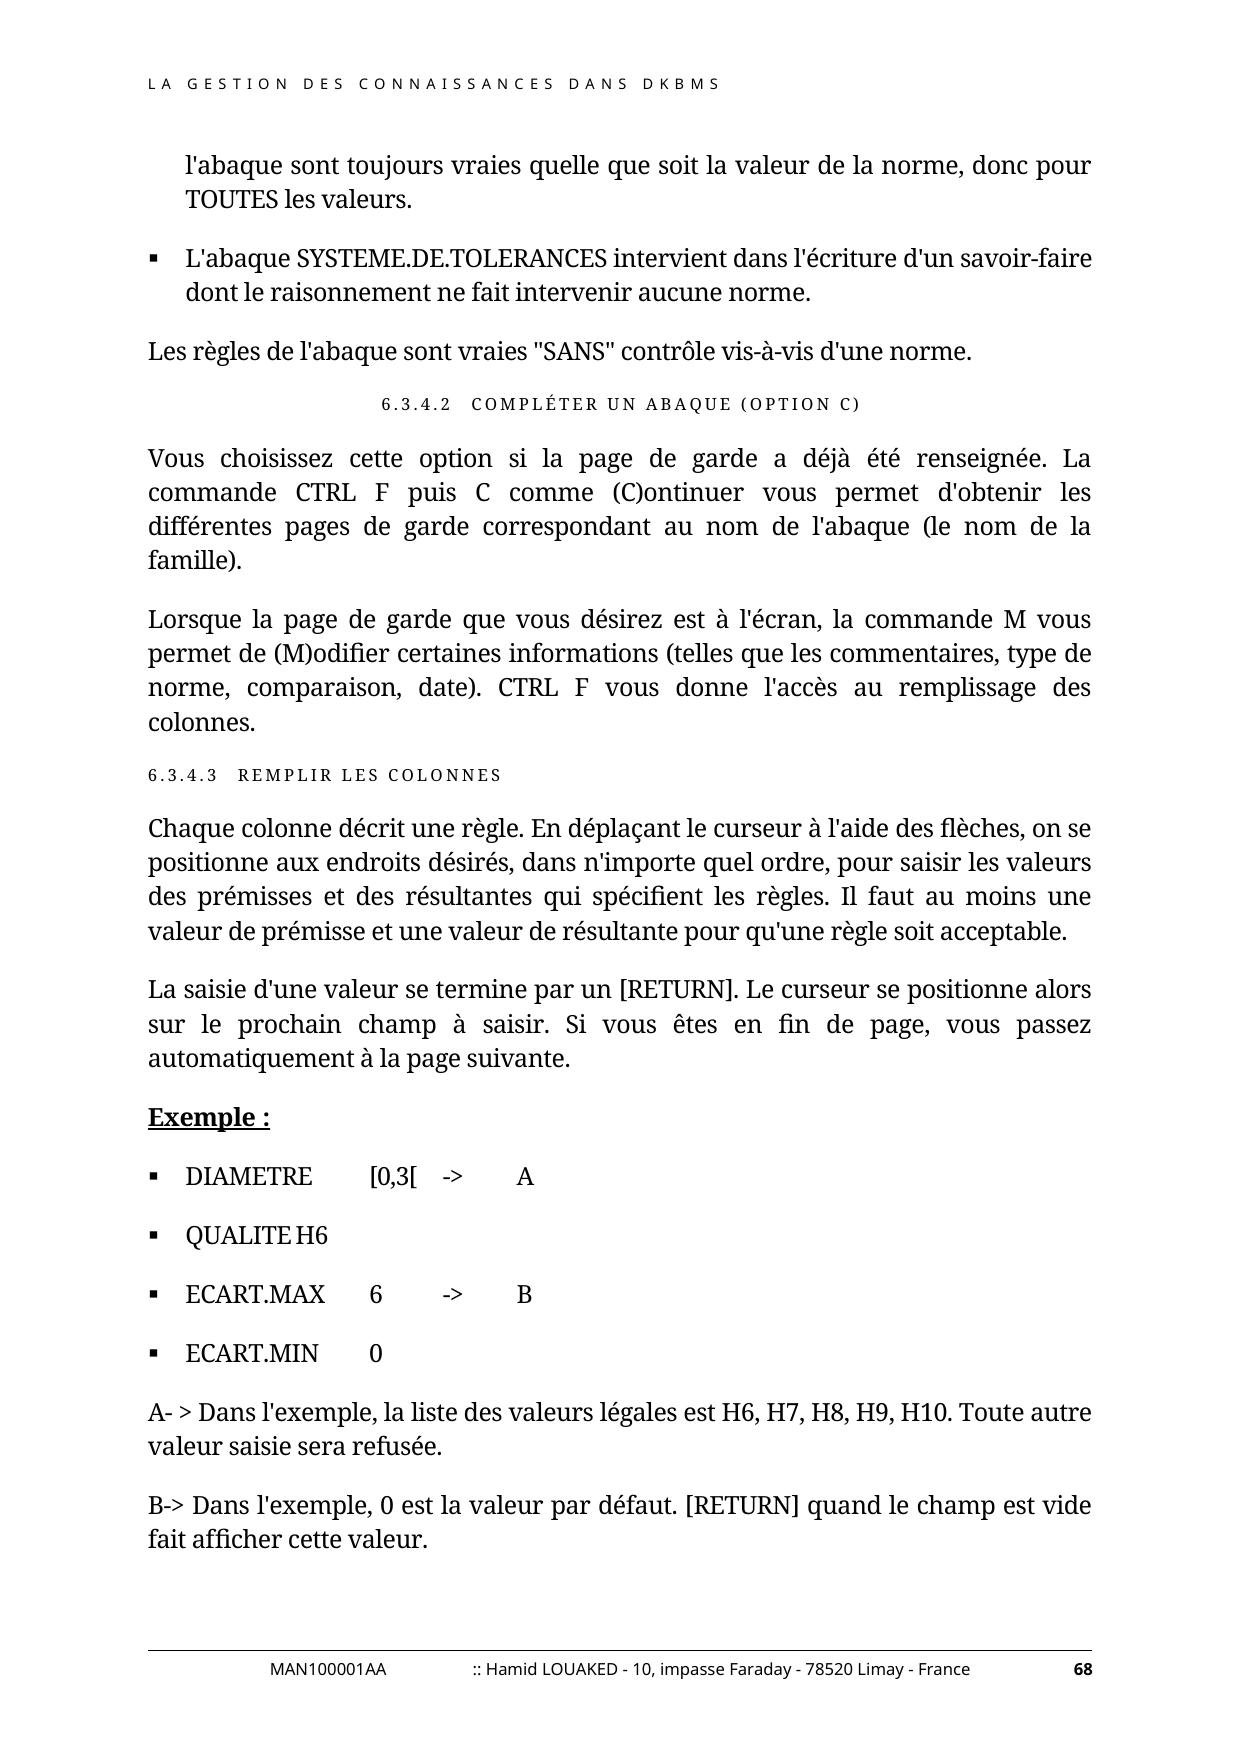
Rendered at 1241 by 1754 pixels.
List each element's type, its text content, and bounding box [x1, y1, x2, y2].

text La saisie d'une valeur se termine par un [RETURN]. Le curseur se positionne alors sur le prochain champ à saisir. Si vous êtes en fin de page, vous passez automatiquement à la page suivante. [148, 972, 1092, 1074]
text Lorsque la page de garde que vous désirez est à l'écran, la commande M vous permet de (M)odifier certaines informations (telles que les commentaires, type de norme, comparaison, date). CTRL F vous donne l'accès au remplissage des colonnes. [148, 602, 1092, 738]
subtitle Remplir les colonnes [148, 763, 1092, 786]
list ECART.MAX 6 -> B [148, 1277, 1092, 1311]
list QUALITE H6 [148, 1217, 1092, 1252]
text Exemple : [148, 1099, 1092, 1133]
subtitle Compléter un abaque (option C) [148, 393, 1092, 416]
text A- > Dans l'exemple, la liste des valeurs légales est H6, H7, H8, H9, H10. Toute autre va­leur saisie sera refusée. [148, 1395, 1092, 1463]
list ECART.MIN 0 [148, 1336, 1092, 1370]
list l'abaque sont tou­jours vraies quelle que soit la valeur de la norme, donc pour TOUTES les valeurs. [148, 148, 1092, 216]
text Chaque colonne décrit une règle. En déplaçant le curseur à l'aide des flèches, on se positionne aux endroits désirés, dans n'importe quel ordre, pour saisir les valeurs des prémisses et des résultantes qui spécifient les règles. Il faut au moins une valeur de prémisse et une valeur de résultante pour qu'une règle soit acceptable. [148, 811, 1092, 947]
list L'abaque SYSTEME.DE.TOLERANCES intervient dans l'écriture d'un savoir-faire dont le raisonnement ne fait intervenir aucune norme. [148, 241, 1092, 309]
text B-> Dans l'exemple, 0 est la valeur par défaut. [RETURN] quand le champ est vide fait af­ficher cette valeur. [148, 1488, 1092, 1556]
list DIAMETRE [0,3[ -> A [148, 1158, 1092, 1192]
text Les règles de l'abaque sont vraies "SANS" contrôle vis-à-vis d'une norme. [148, 334, 1092, 368]
text Vous choisissez cette option si la page de garde a déjà été renseignée. La commande CTRL F puis C comme (C)ontinuer vous permet d'obtenir les différentes pages de garde correspondant au nom de l'abaque (le nom de la famille). [148, 441, 1092, 577]
